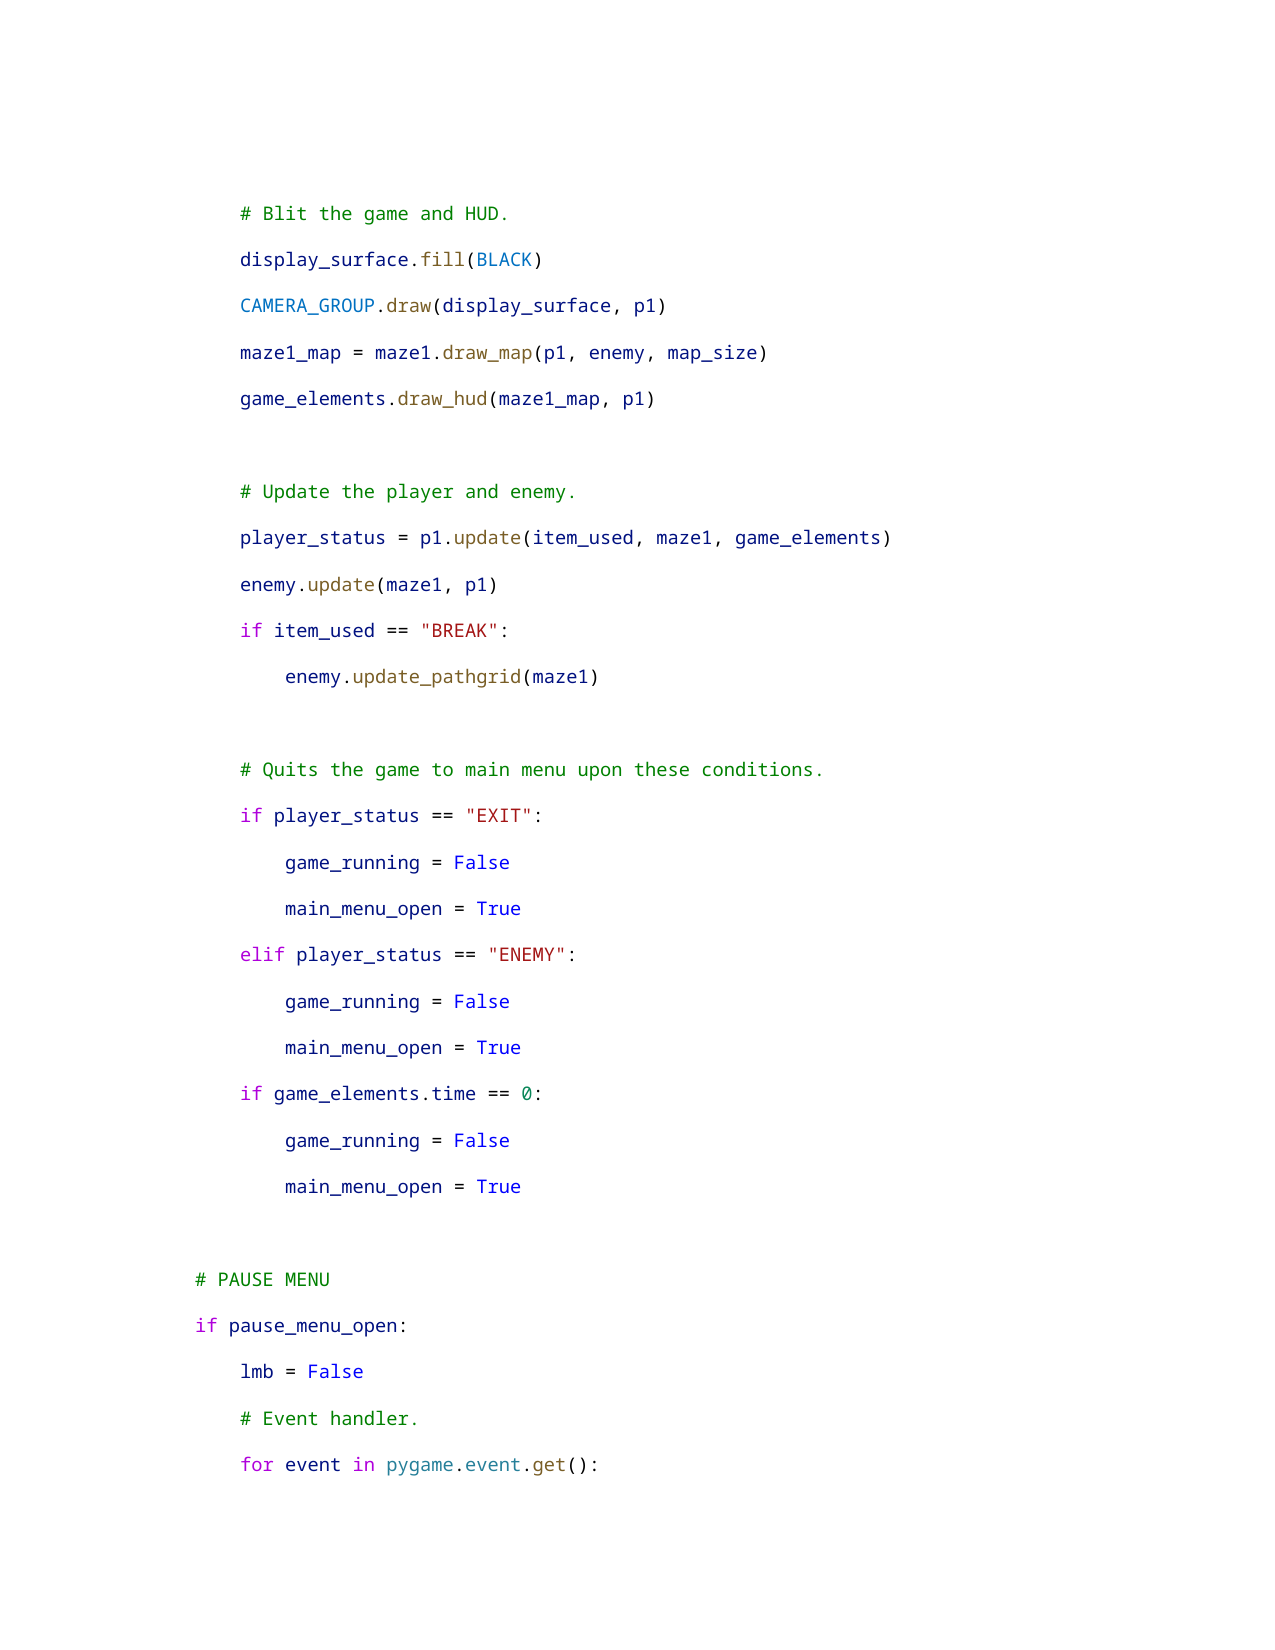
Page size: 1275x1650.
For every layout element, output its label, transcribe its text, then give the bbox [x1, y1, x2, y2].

text main_menu_open = True [150, 892, 1125, 921]
text if pause_menu_open: [150, 1309, 1125, 1338]
text # Event handler. [150, 1402, 1125, 1431]
text enemy.update(maze1, p1) [150, 567, 1125, 597]
text game_running = False [150, 1123, 1125, 1153]
text CAMERA_GROUP.draw(display_surface, p1) [150, 289, 1125, 319]
text # Update the player and enemy. [150, 474, 1125, 504]
text # Quits the game to main menu upon these conditions. [150, 753, 1125, 782]
text for event in pygame.event.get(): [150, 1448, 1125, 1478]
text # PAUSE MENU [150, 1262, 1125, 1292]
text main_menu_open = True [150, 1170, 1125, 1199]
text game_running = False [150, 845, 1125, 875]
text main_menu_open = True [150, 1031, 1125, 1060]
text player_status = p1.update(item_used, maze1, game_elements) [150, 521, 1125, 551]
text game_running = False [150, 984, 1125, 1014]
text game_elements.draw_hud(maze1_map, p1) [150, 382, 1125, 411]
text if player_status == "EXIT": [150, 799, 1125, 829]
text if game_elements.time == 0: [150, 1077, 1125, 1107]
text elif player_status == "ENEMY": [150, 938, 1125, 968]
text enemy.update_pathgrid(maze1) [150, 660, 1125, 689]
text lmb = False [150, 1355, 1125, 1385]
text display_surface.fill(BLACK) [150, 243, 1125, 272]
text if item_used == "BREAK": [150, 613, 1125, 643]
text # Blit the game and HUD. [150, 196, 1125, 226]
text maze1_map = maze1.draw_map(p1, enemy, map_size) [150, 335, 1125, 365]
